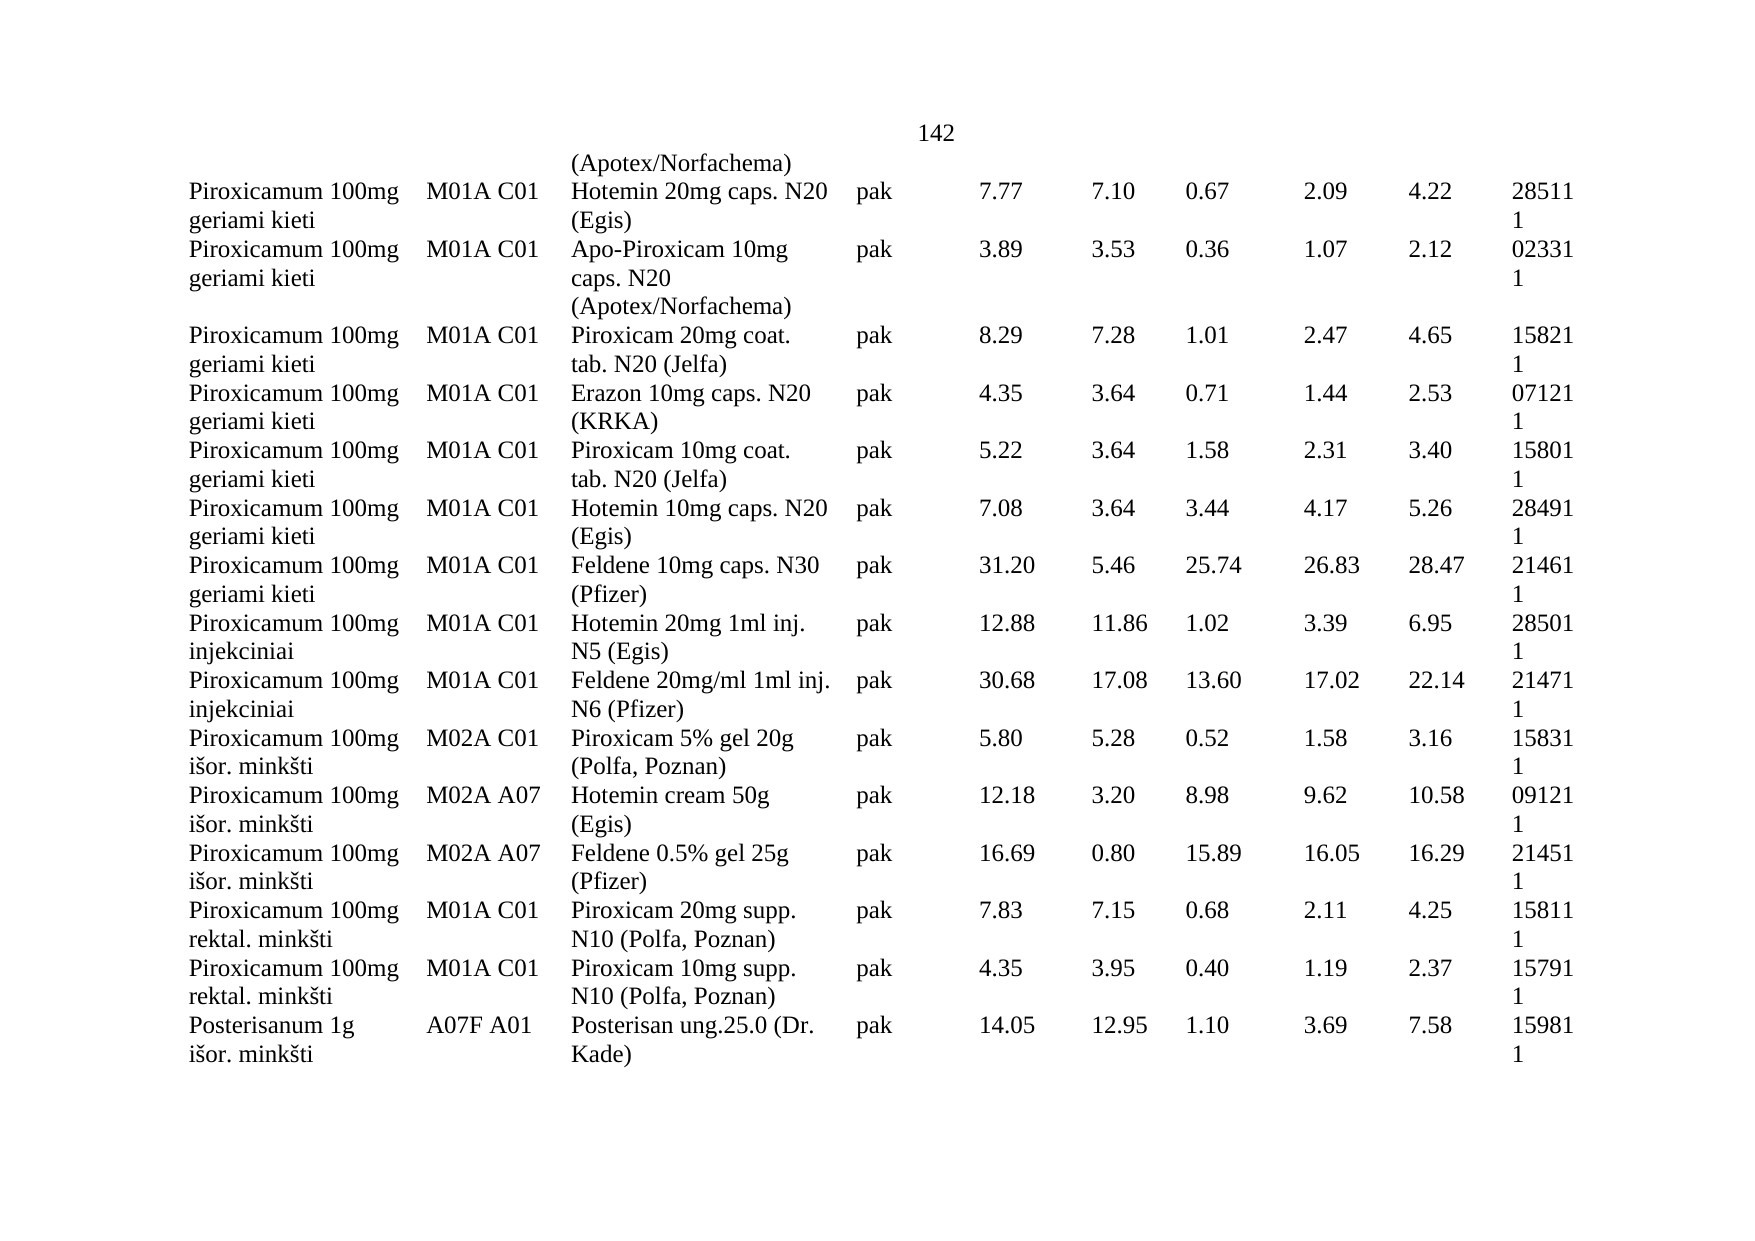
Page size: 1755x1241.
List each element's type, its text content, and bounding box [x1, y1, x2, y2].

table_cell M01A C01 [415, 953, 559, 1010]
table_cell 3.64 [1080, 493, 1174, 550]
table_cell 17.02 [1293, 665, 1397, 723]
table_cell 16.29 [1397, 838, 1500, 895]
table_cell 4.22 [1397, 176, 1500, 234]
table_cell Piroxicamum 100mg rektal. minkšti [177, 953, 415, 1010]
table_cell 12.95 [1080, 1010, 1174, 1068]
table_cell Piroxicamum 100mg geriami kieti [177, 493, 415, 550]
table_cell 4.65 [1397, 320, 1500, 378]
table_cell 6.95 [1397, 608, 1500, 665]
table_cell 214611 [1500, 550, 1595, 608]
table_cell 3.64 [1080, 378, 1174, 435]
table_cell 13.60 [1174, 665, 1292, 723]
table_cell [1589, 234, 1595, 320]
table_cell Hotemin 10mg caps. N20 (Egis) [560, 493, 845, 550]
table_cell 25.74 [1174, 550, 1292, 608]
table_cell Piroxicamum 100mg geriami kieti [177, 320, 415, 378]
table_cell M01A C01 [415, 550, 559, 608]
table_cell M01A C01 [415, 435, 559, 493]
table_cell M02A C01 [415, 723, 559, 780]
table_cell [1397, 148, 1500, 176]
table_cell 5.22 [968, 435, 1080, 493]
table_cell Piroxicam 20mg coat. tab. N20 (Jelfa) [560, 320, 845, 378]
table_cell Piroxicamum 100mg išor. minkšti [177, 723, 415, 780]
table_cell 28.47 [1397, 550, 1500, 608]
table_cell 15.89 [1174, 838, 1292, 895]
table_cell Piroxicamum 100mg geriami kieti [177, 550, 415, 608]
table_cell Piroxicam 5% gel 20g (Polfa, Poznan) [560, 723, 845, 780]
table_cell M01A C01 [415, 378, 559, 435]
table_cell 5.26 [1397, 493, 1500, 550]
table_cell 3.64 [1080, 435, 1174, 493]
table_cell Hotemin 20mg 1ml inj. N5 (Egis) [560, 608, 845, 665]
table_cell 5.80 [968, 723, 1080, 780]
table_cell 3.89 [968, 234, 1080, 320]
table_cell 0.80 [1080, 838, 1174, 895]
table_cell 17.08 [1080, 665, 1174, 723]
table_cell Piroxicamum 100mg geriami kieti [177, 176, 415, 234]
table_cell 159811 [1500, 1010, 1595, 1068]
table_cell 10.58 [1397, 780, 1500, 838]
table_cell 7.08 [968, 493, 1080, 550]
table_cell 9.62 [1293, 780, 1397, 838]
table_cell 071211 [1500, 378, 1589, 435]
table_cell (Apotex/Norfachema) [560, 148, 845, 176]
table_cell 3.69 [1293, 1010, 1397, 1068]
table_cell pak [845, 723, 968, 780]
table_cell 3.20 [1080, 780, 1174, 838]
table_cell Hotemin cream 50g (Egis) [560, 780, 845, 838]
table_cell 11.86 [1080, 608, 1174, 665]
table_cell 16.69 [968, 838, 1080, 895]
table_cell Piroxicamum 100mg injekciniai [177, 665, 415, 723]
table_cell 7.10 [1080, 176, 1174, 234]
table_cell 3.53 [1080, 234, 1174, 320]
table_cell 0.71 [1174, 378, 1292, 435]
table_cell 023311 [1500, 234, 1589, 320]
table_cell 158211 [1500, 320, 1589, 378]
table_cell [177, 148, 415, 176]
table_cell [1589, 148, 1595, 176]
table_cell Hotemin 20mg caps. N20 (Egis) [560, 176, 845, 234]
table_cell pak [845, 320, 968, 378]
table_cell 2.53 [1397, 378, 1500, 435]
table_cell Posterisan ung.25.0 (Dr. Kade) [560, 1010, 845, 1068]
table_cell pak [845, 953, 968, 1010]
table_cell M01A C01 [415, 320, 559, 378]
table_cell Piroxicamum 100mg geriami kieti [177, 234, 415, 320]
table_cell 12.88 [968, 608, 1080, 665]
table_cell Piroxicamum 100mg injekciniai [177, 608, 415, 665]
table_cell pak [845, 234, 968, 320]
table_cell 0.52 [1174, 723, 1292, 780]
table_cell 8.29 [968, 320, 1080, 378]
table_cell 5.46 [1080, 550, 1174, 608]
table_cell 8.98 [1174, 780, 1292, 838]
table_cell 284911 [1500, 493, 1595, 550]
table_cell Feldene 20mg/ml 1ml inj. N6 (Pfizer) [560, 665, 845, 723]
table_cell 7.28 [1080, 320, 1174, 378]
table_cell 0.68 [1174, 895, 1292, 953]
table_cell 2.47 [1293, 320, 1397, 378]
table_cell 4.25 [1397, 895, 1500, 953]
table_cell [1293, 148, 1397, 176]
table_cell 0.40 [1174, 953, 1292, 1010]
table_cell pak [845, 1010, 968, 1068]
table_cell [1174, 148, 1292, 176]
table_cell pak [845, 493, 968, 550]
table_cell 7.83 [968, 895, 1080, 953]
table_cell 3.95 [1080, 953, 1174, 1010]
table_cell 214511 [1500, 838, 1595, 895]
table_cell Piroxicamum 100mg geriami kieti [177, 435, 415, 493]
table_cell [845, 148, 968, 176]
table_cell 2.12 [1397, 234, 1500, 320]
table_cell 1.44 [1293, 378, 1397, 435]
table_cell Piroxicamum 100mg išor. minkšti [177, 838, 415, 895]
table_cell 16.05 [1293, 838, 1397, 895]
table_cell 31.20 [968, 550, 1080, 608]
table_cell 1.07 [1293, 234, 1397, 320]
table_cell M01A C01 [415, 176, 559, 234]
table_cell Posterisanum 1g išor. minkšti [177, 1010, 415, 1068]
table_cell Piroxicamum 100mg geriami kieti [177, 378, 415, 435]
table_cell pak [845, 838, 968, 895]
table_cell [1080, 148, 1174, 176]
table_cell 091211 [1500, 780, 1595, 838]
table_cell 5.28 [1080, 723, 1174, 780]
table_cell 214711 [1500, 665, 1595, 723]
table_cell 0.67 [1174, 176, 1292, 234]
table_cell 1.01 [1174, 320, 1292, 378]
table_cell pak [845, 378, 968, 435]
table_cell 7.77 [968, 176, 1080, 234]
table_cell pak [845, 895, 968, 953]
table_cell Feldene 10mg caps. N30 (Pfizer) [560, 550, 845, 608]
table_cell A07F A01 [415, 1010, 559, 1068]
table_cell 22.14 [1397, 665, 1500, 723]
table_cell 2.31 [1293, 435, 1397, 493]
table_cell pak [845, 435, 968, 493]
table_cell [968, 148, 1080, 176]
table_cell 1.02 [1174, 608, 1292, 665]
table_cell 30.68 [968, 665, 1080, 723]
table_cell 26.83 [1293, 550, 1397, 608]
table_cell 4.17 [1293, 493, 1397, 550]
table_cell 2.37 [1397, 953, 1500, 1010]
table_cell 1.58 [1174, 435, 1292, 493]
table_cell M01A C01 [415, 493, 559, 550]
table_cell 2.11 [1293, 895, 1397, 953]
table_cell 3.16 [1397, 723, 1500, 780]
table_cell 158311 [1500, 723, 1595, 780]
table_cell M01A C01 [415, 895, 559, 953]
table_cell [415, 148, 559, 176]
table_cell Piroxicamum 100mg rektal. minkšti [177, 895, 415, 953]
table_cell 4.35 [968, 378, 1080, 435]
table_cell pak [845, 665, 968, 723]
table_cell pak [845, 550, 968, 608]
table_cell 1.58 [1293, 723, 1397, 780]
table_cell Feldene 0.5% gel 25g (Pfizer) [560, 838, 845, 895]
table_cell pak [845, 608, 968, 665]
table_cell 3.39 [1293, 608, 1397, 665]
table_cell M02A A07 [415, 838, 559, 895]
table_cell M02A A07 [415, 780, 559, 838]
table_cell 3.40 [1397, 435, 1500, 493]
table_cell [1500, 148, 1589, 176]
table_cell [1589, 176, 1595, 234]
table_cell 12.18 [968, 780, 1080, 838]
table_cell 158111 [1500, 895, 1595, 953]
table_cell Piroxicam 20mg supp. N10 (Polfa, Poznan) [560, 895, 845, 953]
table_cell 3.44 [1174, 493, 1292, 550]
table_cell M01A C01 [415, 608, 559, 665]
table_cell [1589, 320, 1595, 378]
table_cell 7.15 [1080, 895, 1174, 953]
table_cell Apo-Piroxicam 10mg caps. N20 (Apotex/Norfachema) [560, 234, 845, 320]
table_cell 1.10 [1174, 1010, 1292, 1068]
table_cell 158011 [1500, 435, 1595, 493]
table_cell M01A C01 [415, 665, 559, 723]
table_cell 14.05 [968, 1010, 1080, 1068]
table_cell 7.58 [1397, 1010, 1500, 1068]
table_cell pak [845, 780, 968, 838]
table_cell 2.09 [1293, 176, 1397, 234]
table_cell 285111 [1500, 176, 1589, 234]
table_cell pak [845, 176, 968, 234]
table_cell 157911 [1500, 953, 1595, 1010]
table_cell 285011 [1500, 608, 1595, 665]
table_cell Piroxicam 10mg supp. N10 (Polfa, Poznan) [560, 953, 845, 1010]
table_cell Piroxicam 10mg coat. tab. N20 (Jelfa) [560, 435, 845, 493]
table_cell 4.35 [968, 953, 1080, 1010]
table_cell 0.36 [1174, 234, 1292, 320]
table_cell 1.19 [1293, 953, 1397, 1010]
table_cell Erazon 10mg caps. N20 (KRKA) [560, 378, 845, 435]
table_cell M01A C01 [415, 234, 559, 320]
table_cell [1589, 378, 1595, 435]
table_cell Piroxicamum 100mg išor. minkšti [177, 780, 415, 838]
